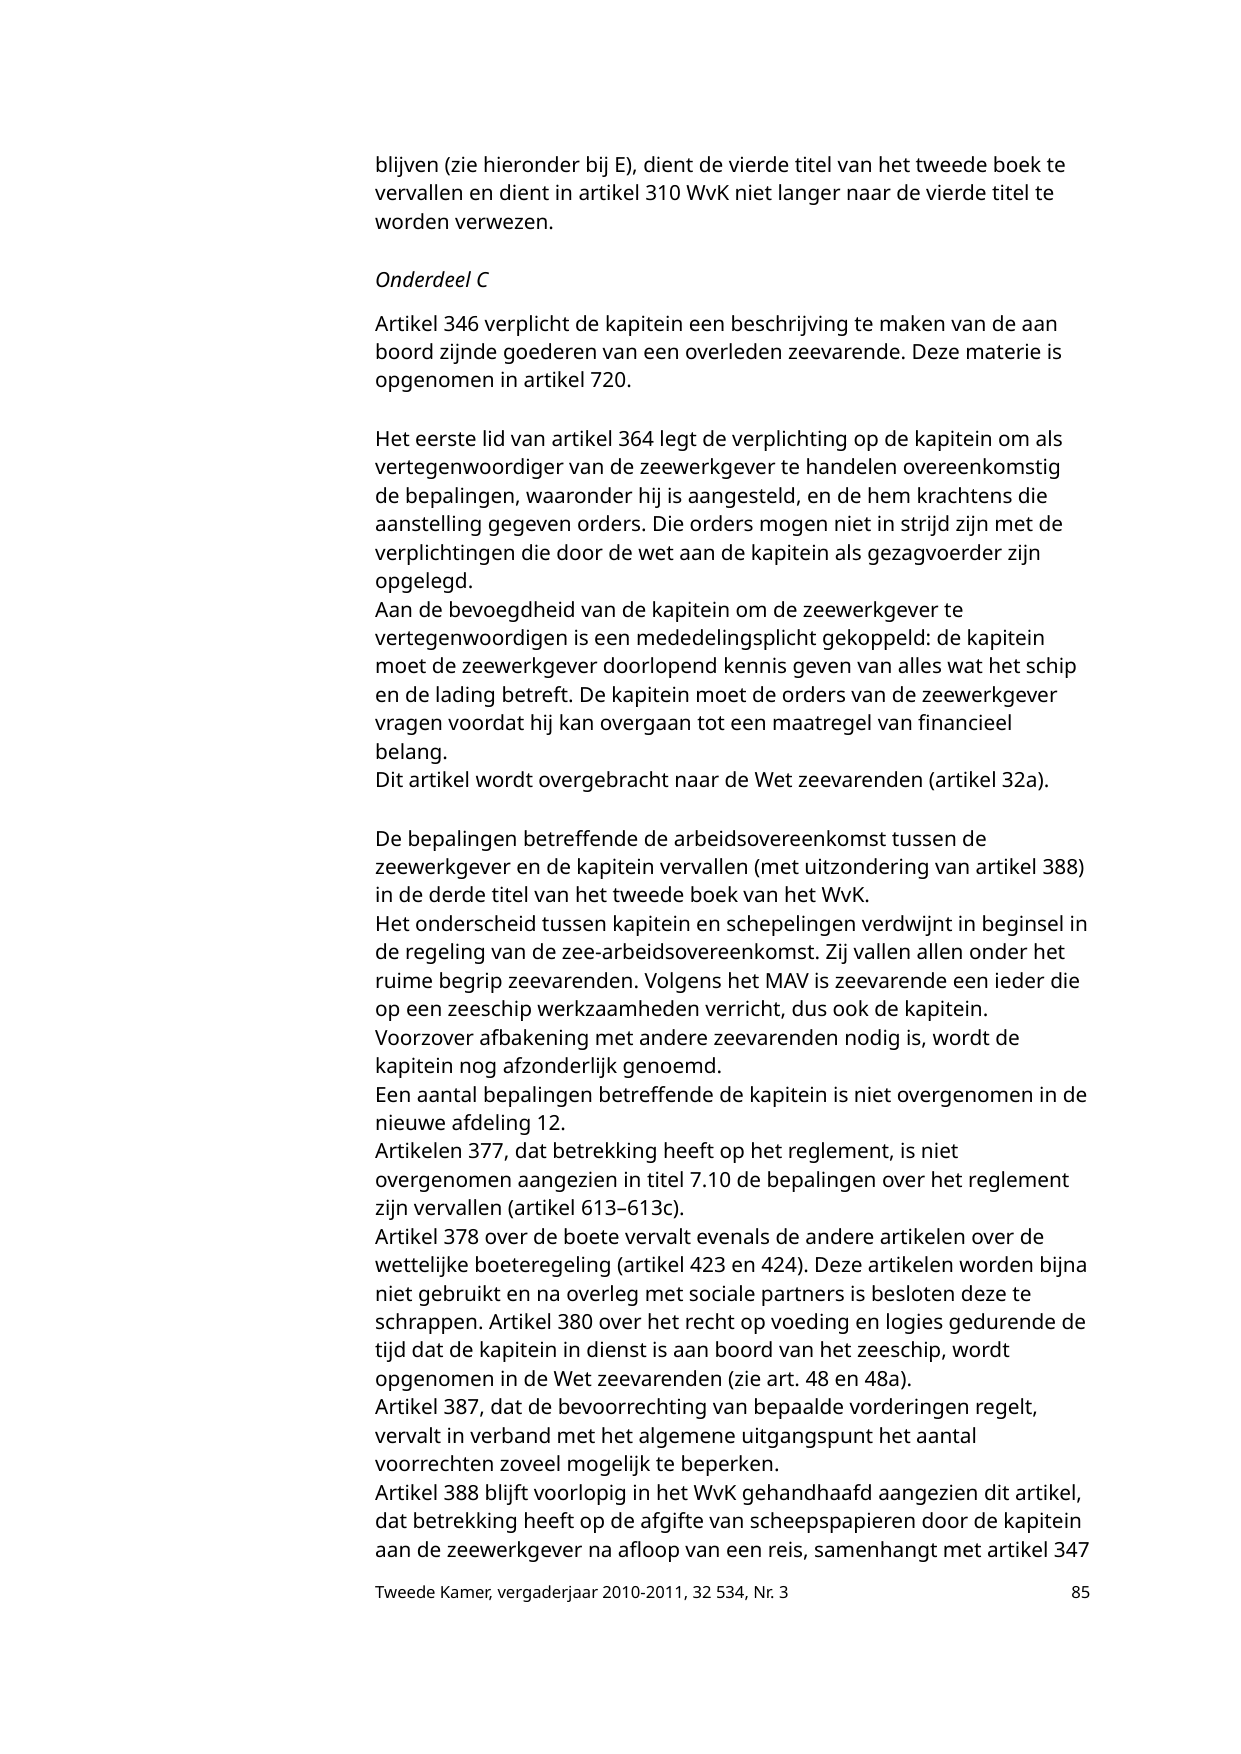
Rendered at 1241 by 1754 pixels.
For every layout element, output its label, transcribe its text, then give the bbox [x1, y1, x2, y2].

text Het eerste lid van artikel 364 legt de verplichting op de kapitein om als vertegenwoordiger van de zeewerkgever te handelen overeenkomstig de bepalingen, waaronder hij is aangesteld, en de hem krachtens die aanstelling gegeven orders. Die orders mogen niet in strijd zijn met de verplichtingen die door de wet aan de kapitein als gezagvoerder zijn opgelegd. [375, 424, 1090, 595]
text Artikel 387, dat de bevoorrechting van bepaalde vorderingen regelt, vervalt in verband met het algemene uitgangspunt het aantal voorrechten zoveel mogelijk te beperken. [375, 1392, 1090, 1478]
text blijven (zie hieronder bij E), dient de vierde titel van het tweede boek te vervallen en dient in artikel 310 WvK niet langer naar de vierde titel te worden verwezen. [375, 150, 1090, 235]
text Dit artikel wordt overgebracht naar de Wet zeevarenden (artikel 32a). [375, 765, 1090, 794]
text De bepalingen betreffende de arbeidsovereenkomst tussen de zeewerkgever en de kapitein vervallen (met uitzondering van artikel 388) in de derde titel van het tweede boek van het WvK. [375, 824, 1090, 909]
text Het onderscheid tussen kapitein en schepelingen verdwijnt in beginsel in de regeling van de zee-arbeidsovereenkomst. Zij vallen allen onder het ruime begrip zeevarenden. Volgens het MAV is zeevarende een ieder die op een zeeschip werkzaamheden verricht, dus ook de kapitein. Voorzover afbakening met andere zeevarenden nodig is, wordt de kapitein nog afzonderlijk genoemd. [375, 909, 1090, 1080]
text Artikel 378 over de boete vervalt evenals de andere artikelen over de wettelijke boeteregeling (artikel 423 en 424). Deze artikelen worden bijna niet gebruikt en na overleg met sociale partners is besloten deze te schrappen. Artikel 380 over het recht op voeding en logies gedurende de tijd dat de kapitein in dienst is aan boord van het zeeschip, wordt opgenomen in de Wet zeevarenden (zie art. 48 en 48a). [375, 1222, 1090, 1392]
text Aan de bevoegdheid van de kapitein om de zeewerkgever te vertegenwoordigen is een mededelingsplicht gekoppeld: de kapitein moet de zeewerkgever doorlopend kennis geven van alles wat het schip en de lading betreft. De kapitein moet de orders van de zeewerkgever vragen voordat hij kan overgaan tot een maatregel van financieel belang. [375, 595, 1090, 765]
text Onderdeel C [375, 265, 1090, 294]
text Artikel 388 blijft voorlopig in het WvK gehandhaafd aangezien dit artikel, dat betrekking heeft op de afgifte van scheepspapieren door de kapitein aan de zeewerkgever na afloop van een reis, samenhangt met artikel 347 [375, 1478, 1090, 1563]
text Een aantal bepalingen betreffende de kapitein is niet overgenomen in de nieuwe afdeling 12. [375, 1080, 1090, 1137]
text Artikelen 377, dat betrekking heeft op het reglement, is niet overgenomen aangezien in titel 7.10 de bepalingen over het reglement zijn vervallen (artikel 613–613c). [375, 1137, 1090, 1222]
text Artikel 346 verplicht de kapitein een beschrijving te maken van de aan boord zijnde goederen van een overleden zeevarende. Deze materie is opgenomen in artikel 720. [375, 309, 1090, 394]
